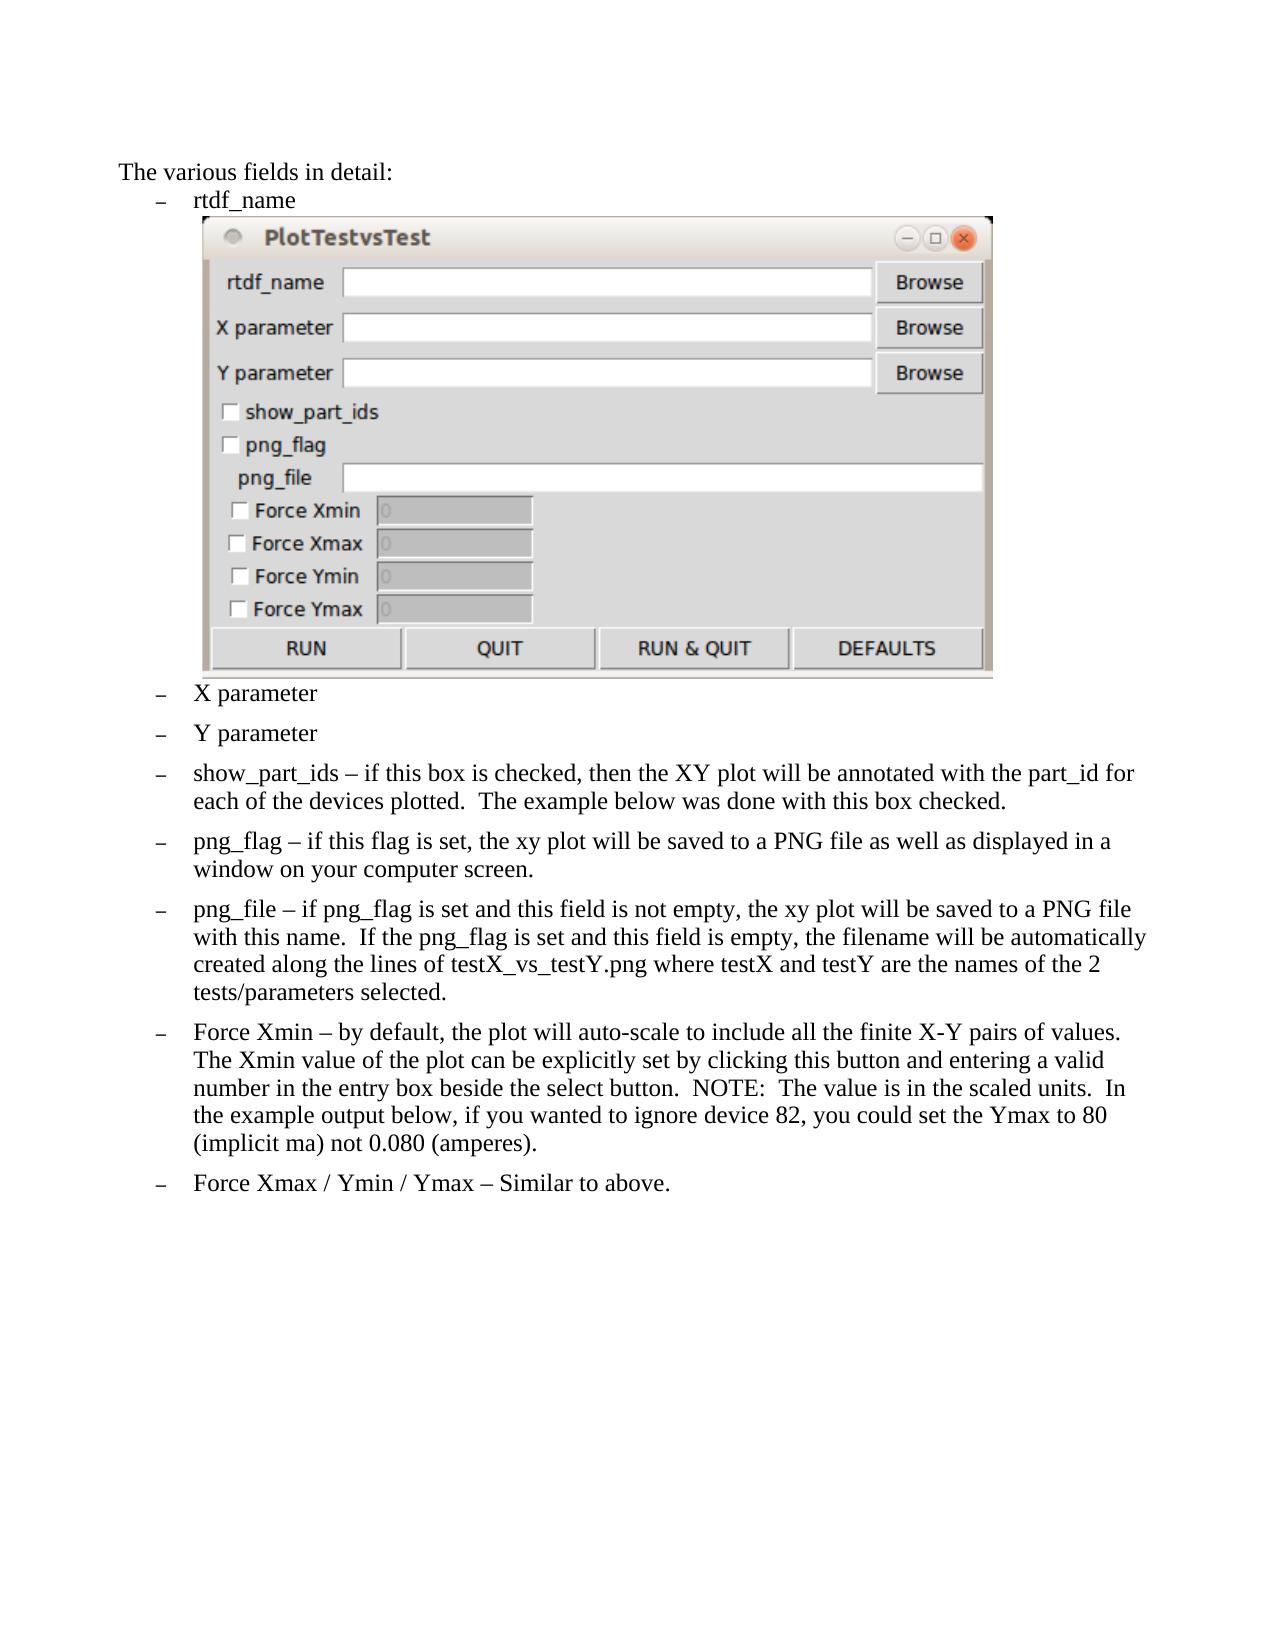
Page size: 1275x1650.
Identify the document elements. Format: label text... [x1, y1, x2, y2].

list rtdf_name [156, 186, 1157, 214]
list Force Xmin – by default, the plot will auto-scale to include all the finite X-Y pairs of values. The Xmin value of the plot can be explicitly set by clicking this button and entering a valid number in the entry box beside the select button. NOTE: The value is in the scaled units. In the example output below, if you wanted to ignore device 82, you could set the Ymax to 80 (implicit ma) not 0.080 (amperes). [156, 1018, 1157, 1157]
list Y parameter [156, 719, 1157, 747]
list show_part_ids – if this box is checked, then the XY plot will be annotated with the part_id for each of the devices plotted. The example below was done with this box checked. [156, 759, 1157, 814]
text The various fields in detail: [118, 158, 1157, 186]
picture [202, 216, 993, 679]
list Force Xmax / Ymin / Ymax – Similar to above. [156, 1169, 1157, 1197]
list X parameter [156, 679, 1157, 706]
list png_file – if png_flag is set and this field is not empty, the xy plot will be saved to a PNG file with this name. If the png_flag is set and this field is empty, the filename will be automatically created along the lines of testX_vs_testY.png where testX and testY are the names of the 2 tests/parameters selected. [156, 895, 1157, 1006]
list png_flag – if this flag is set, the xy plot will be saved to a PNG file as well as displayed in a window on your computer screen. [156, 827, 1157, 882]
